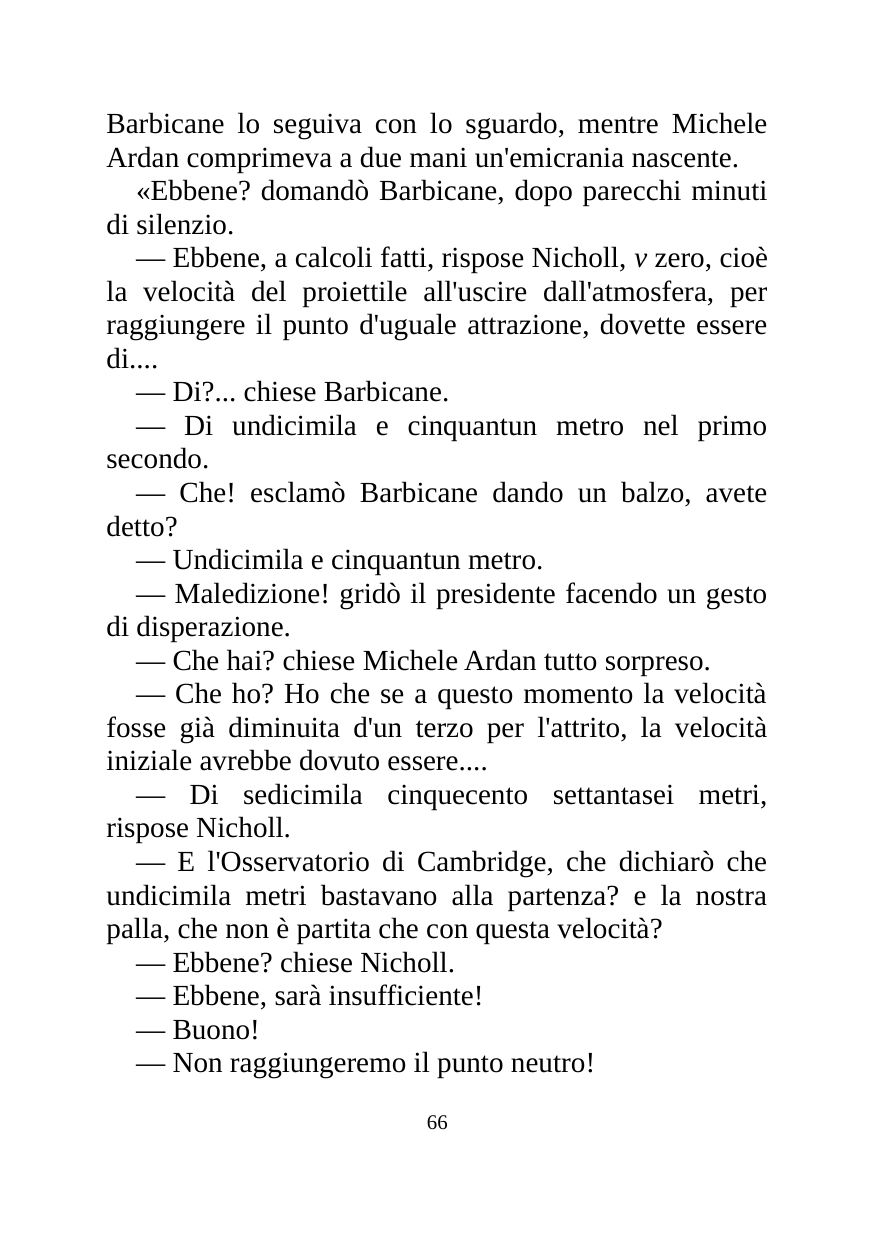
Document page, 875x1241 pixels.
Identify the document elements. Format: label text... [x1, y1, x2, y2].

text — Di undicimila e cinquantun metro nel primo secondo. [106, 408, 768, 475]
text — Che hai? chiese Michele Ardan tutto sorpreso. [106, 643, 768, 676]
text — Ebbene, a calcoli fatti, rispose Nicholl, v zero, cioè la velocità del proiettile all'uscire dall'atmosfera, per raggiungere il punto d'uguale attrazione, dovette essere di.... [106, 240, 768, 374]
text — E l'Osservatorio di Cambridge, che dichiarò che undicimila metri bastavano alla partenza? e la nostra palla, che non è partita che con questa velocità? [106, 844, 768, 945]
text Barbicane lo seguiva con lo sguardo, mentre Michele Ardan comprimeva a due mani un'emicrania nascente. [106, 106, 768, 173]
text «Ebbene? domandò Barbicane, dopo parecchi minuti di silenzio. [106, 173, 768, 240]
text — Che! esclamò Barbicane dando un balzo, avete detto? [106, 475, 768, 542]
text — Ebbene? chiese Nicholl. [106, 945, 768, 978]
text — Che ho? Ho che se a questo momento la velocità fosse già diminuita d'un terzo per l'attrito, la velocità iniziale avrebbe dovuto essere.... [106, 676, 768, 777]
text — Ebbene, sarà insufficiente! [106, 978, 768, 1012]
text — Di?... chiese Barbicane. [106, 374, 768, 408]
text — Di sedicimila cinquecento settantasei metri, rispose Nicholl. [106, 777, 768, 844]
text — Non raggiungeremo il punto neutro! [106, 1045, 768, 1079]
text — Undicimila e cinquantun metro. [106, 542, 768, 576]
text — Buono! [106, 1012, 768, 1045]
text — Maledizione! gridò il presidente facendo un gesto di disperazione. [106, 576, 768, 643]
